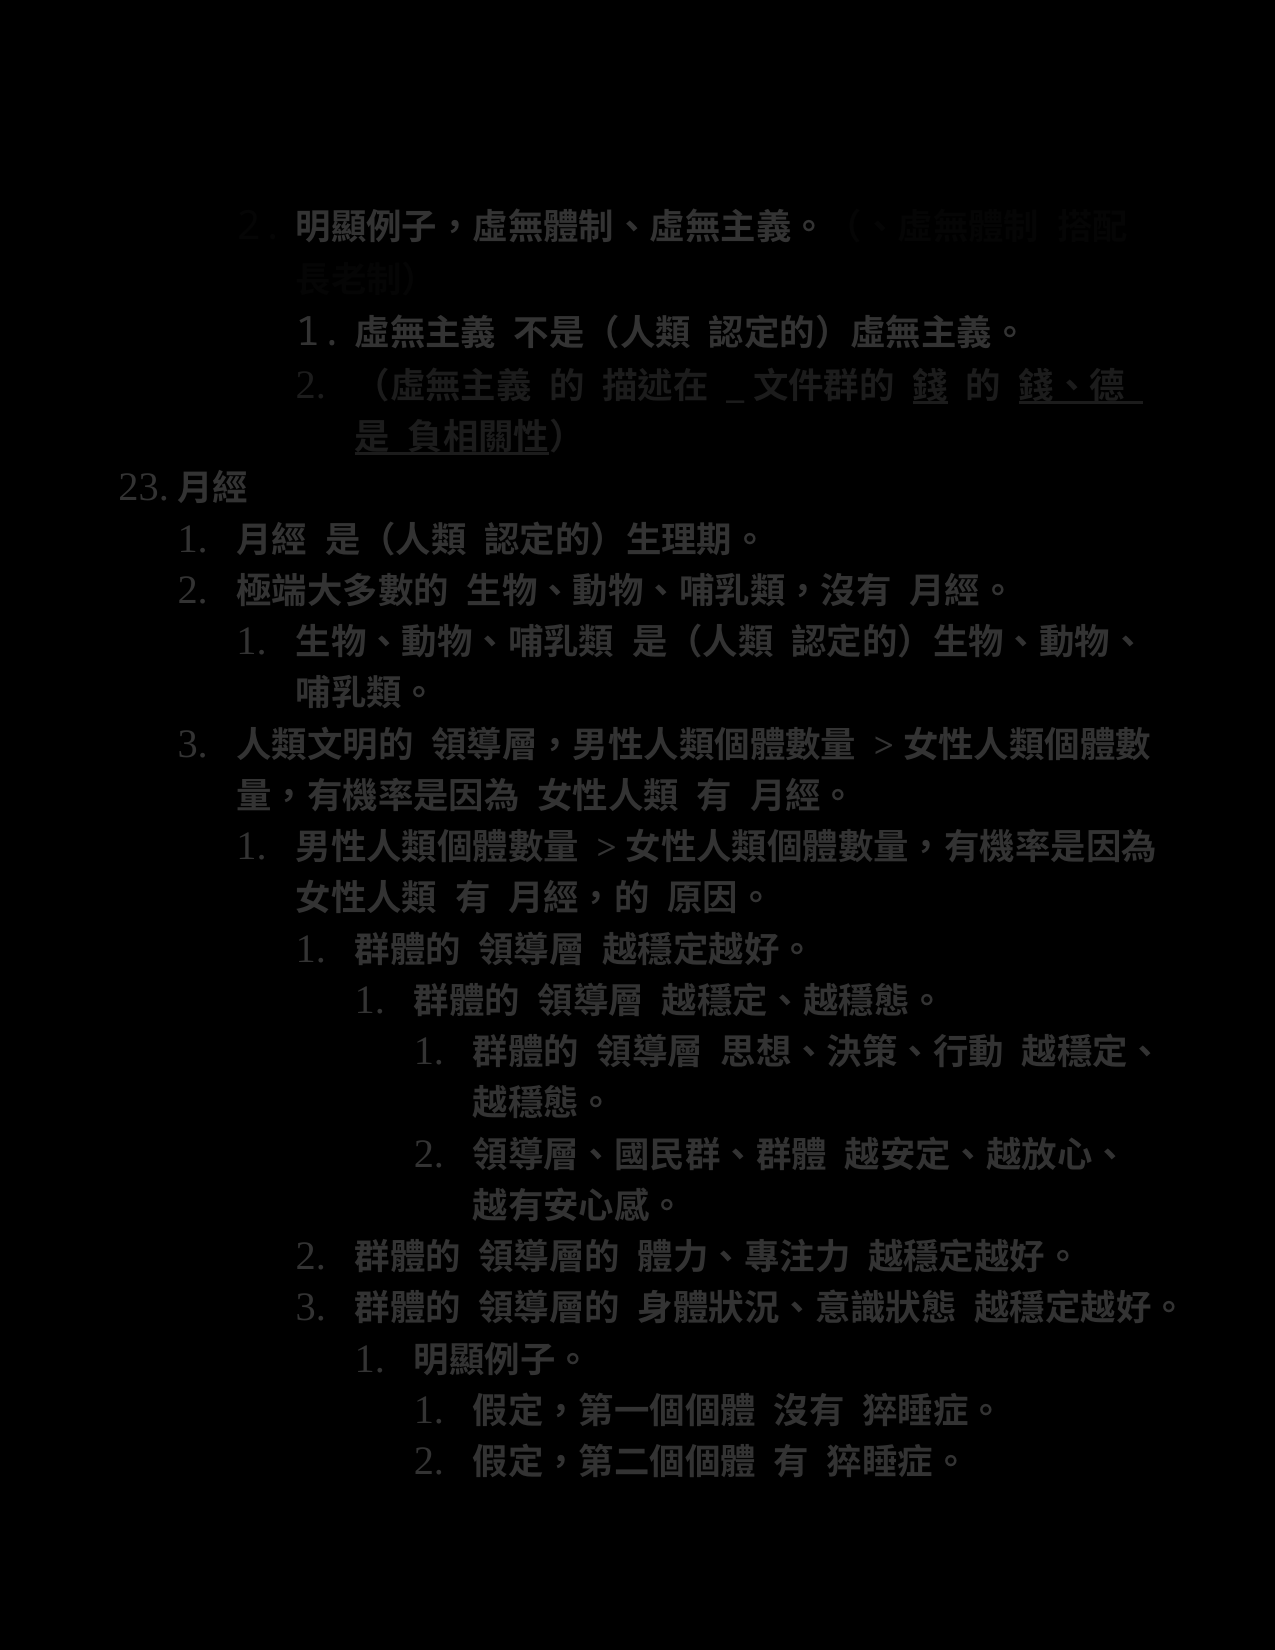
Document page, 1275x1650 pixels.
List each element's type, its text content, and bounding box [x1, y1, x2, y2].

list 明顯例子，虛無體制、虛無主義。（、虛無體制 搭配 長老制） [236, 196, 1157, 302]
list 群體的 領導層的 體力、專注力 越穩定越好。 [295, 1228, 1157, 1280]
list 男性人類個體數量 > 女性人類個體數量，有機率是因為 女性人類 有 月經，的 原因。 [236, 818, 1157, 921]
list 明顯例子。 [354, 1331, 1157, 1382]
list 假定，第一個個體 沒有 猝睡症。 [413, 1382, 1157, 1433]
list 領導層、國民群、群體 越安定、越放心、越有安心感。 [413, 1126, 1157, 1228]
list 群體的 領導層 越穩定、越穩態。 [354, 972, 1157, 1023]
list 月經 是（人類 認定的）生理期。 [177, 511, 1157, 562]
list 極端大多數的 生物、動物、哺乳類，沒有 月經。 [177, 562, 1157, 613]
list 生物、動物、哺乳類 是（人類 認定的）生物、動物、哺乳類。 [236, 613, 1157, 716]
list （虛無主義 的 描述在 _ 文件群的 錢 的 錢、德 是 負相關性） [295, 357, 1157, 460]
list 群體的 領導層 思想、決策、行動 越穩定、越穩態。 [413, 1023, 1157, 1126]
list 假定，第二個個體 有 猝睡症。 [413, 1433, 1157, 1485]
list 群體的 領導層的 身體狀況、意識狀態 越穩定越好。 [295, 1280, 1157, 1331]
list 人類文明的 領導層，男性人類個體數量 > 女性人類個體數量，有機率是因為 女性人類 有 月經。 [177, 716, 1157, 818]
list 群體的 領導層 越穩定越好。 [295, 921, 1157, 972]
list 月經 [118, 460, 1157, 511]
list 虛無主義 不是（人類 認定的）虛無主義。 [295, 302, 1157, 357]
